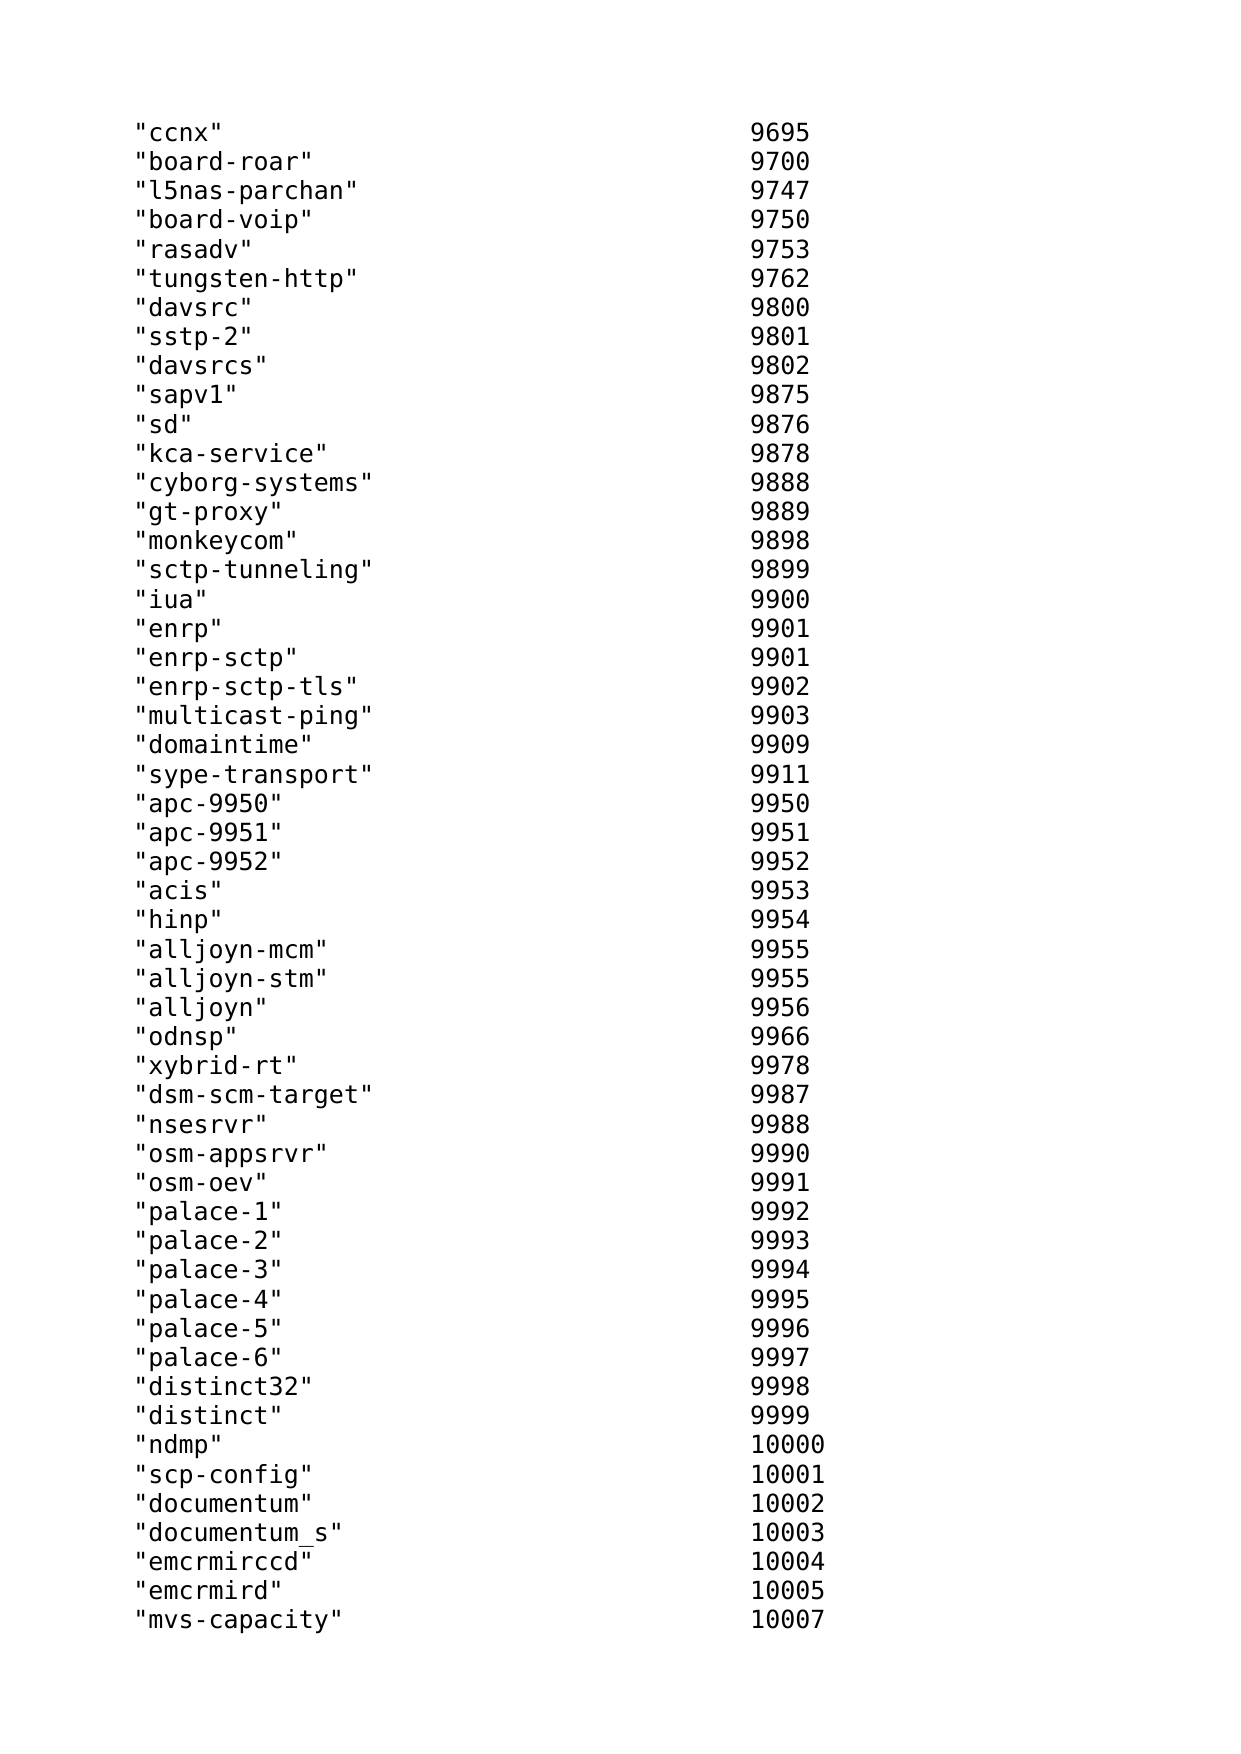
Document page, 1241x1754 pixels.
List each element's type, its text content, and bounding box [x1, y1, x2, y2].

text "ccnx" 9695 "board-roar" 9700 "l5nas-parchan" 9747 "board-voip" 9750 "rasadv" 9753 "tungsten-http" 9762 "davsrc" 9800 "sstp-2" 9801 "davsrcs" 9802 "sapv1" 9875 "sd" 9876 "kca-service" 9878 "cyborg-systems" 9888 "gt-proxy" 9889 "monkeycom" 9898 "sctp-tunneling" 9899 "iua" 9900 "enrp" 9901 "enrp-sctp" 9901 "enrp-sctp-tls" 9902 "multicast-ping" 9903 "domaintime" 9909 "sype-transport" 9911 "apc-9950" 9950 "apc-9951" 9951 "apc-9952" 9952 "acis" 9953 "hinp" 9954 "alljoyn-mcm" 9955 "alljoyn-stm" 9955 "alljoyn" 9956 "odnsp" 9966 "xybrid-rt" 9978 "dsm-scm-target" 9987 "nsesrvr" 9988 "osm-appsrvr" 9990 "osm-oev" 9991 "palace-1" 9992 "palace-2" 9993 "palace-3" 9994 "palace-4" 9995 "palace-5" 9996 "palace-6" 9997 "distinct32" 9998 "distinct" 9999 "ndmp" 10000 "scp-config" 10001 "documentum" 10002 "documentum_s" 10003 "emcrmirccd" 10004 "emcrmird" 10005 "mvs-capacity" 10007 [118, 118, 1122, 1635]
